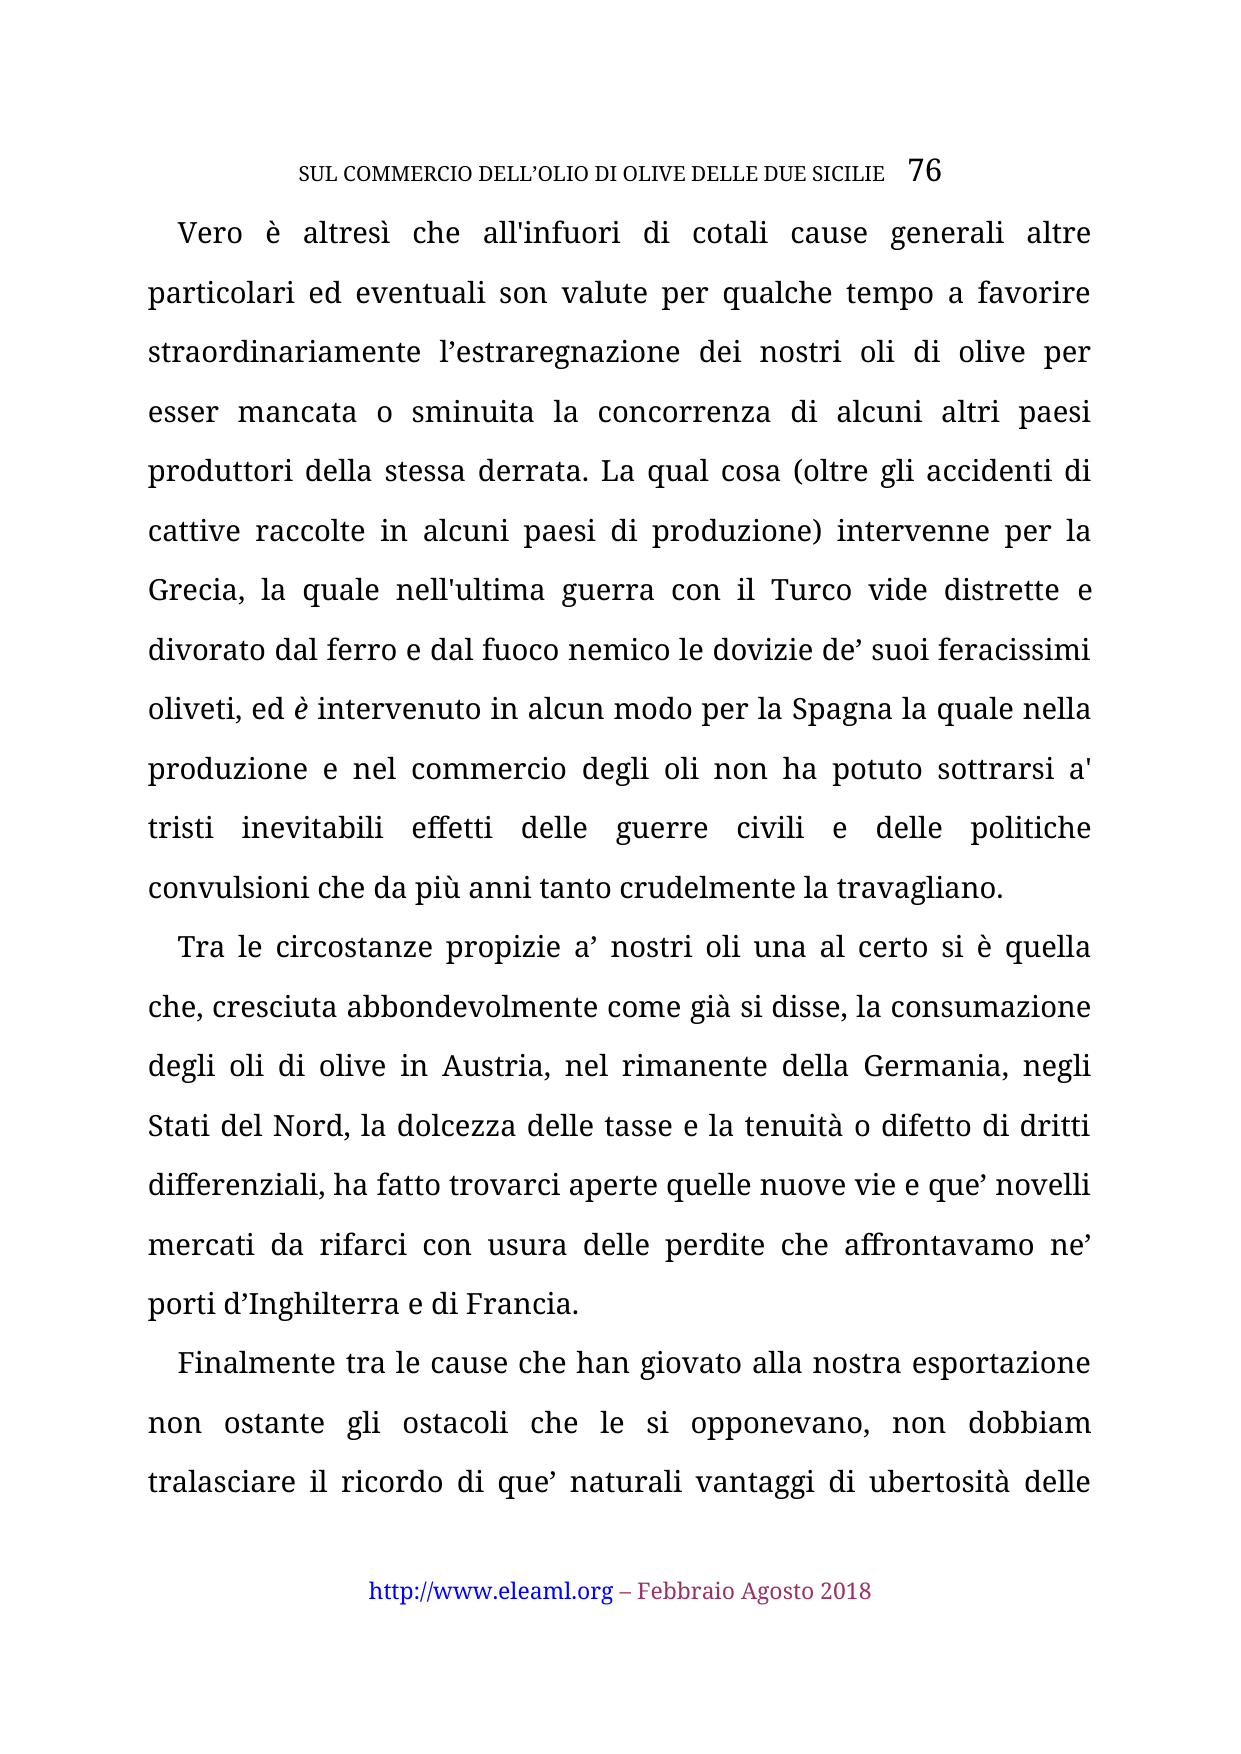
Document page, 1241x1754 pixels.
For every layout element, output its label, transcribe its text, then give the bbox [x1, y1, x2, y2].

text Finalmente tra le cause che han giovato alla nostra esportazione non ostante gli ostacoli che le si opponevano, non dobbiam tralasciare il ricordo di que’ naturali vantaggi di ubertosità delle [148, 1343, 1093, 1501]
text Vero è altresì che all'infuori di cotali cause generali altre particolari ed eventuali son valute per qualche tempo a favorire straordinariamente l’estraregnazione dei nostri oli di olive per esser mancata o sminuita la concorrenza di alcuni altri paesi produttori della stessa derrata. La qual cosa (oltre gli accidenti di cattive raccolte in alcuni paesi di produzione) intervenne per la Grecia, la quale nell'ultima guerra con il Turco vide distrette e divorato dal ferro e dal fuoco nemico le dovizie de’ suoi feracissimi oliveti, ed è intervenuto in alcun modo per la Spagna la quale nella produzione e nel commercio degli oli non ha potuto sottrarsi a' tristi inevitabili effetti delle guerre civili e delle politiche convulsioni che da più anni tanto crudelmente la travagliano. [148, 213, 1093, 907]
text Tra le circostanze propizie a’ nostri oli una al certo si è quella che, cresciuta abbondevolmente come già si disse, la consumazione degli oli di olive in Austria, nel rimanente della Germania, negli Stati del Nord, la dolcezza delle tasse e la tenuità o difetto di dritti differenziali, ha fatto trovarci aperte quelle nuove vie e que’ novelli mercati da rifarci con usura delle perdite che affrontavamo ne’ porti d’Inghilterra e di Francia. [148, 926, 1093, 1323]
